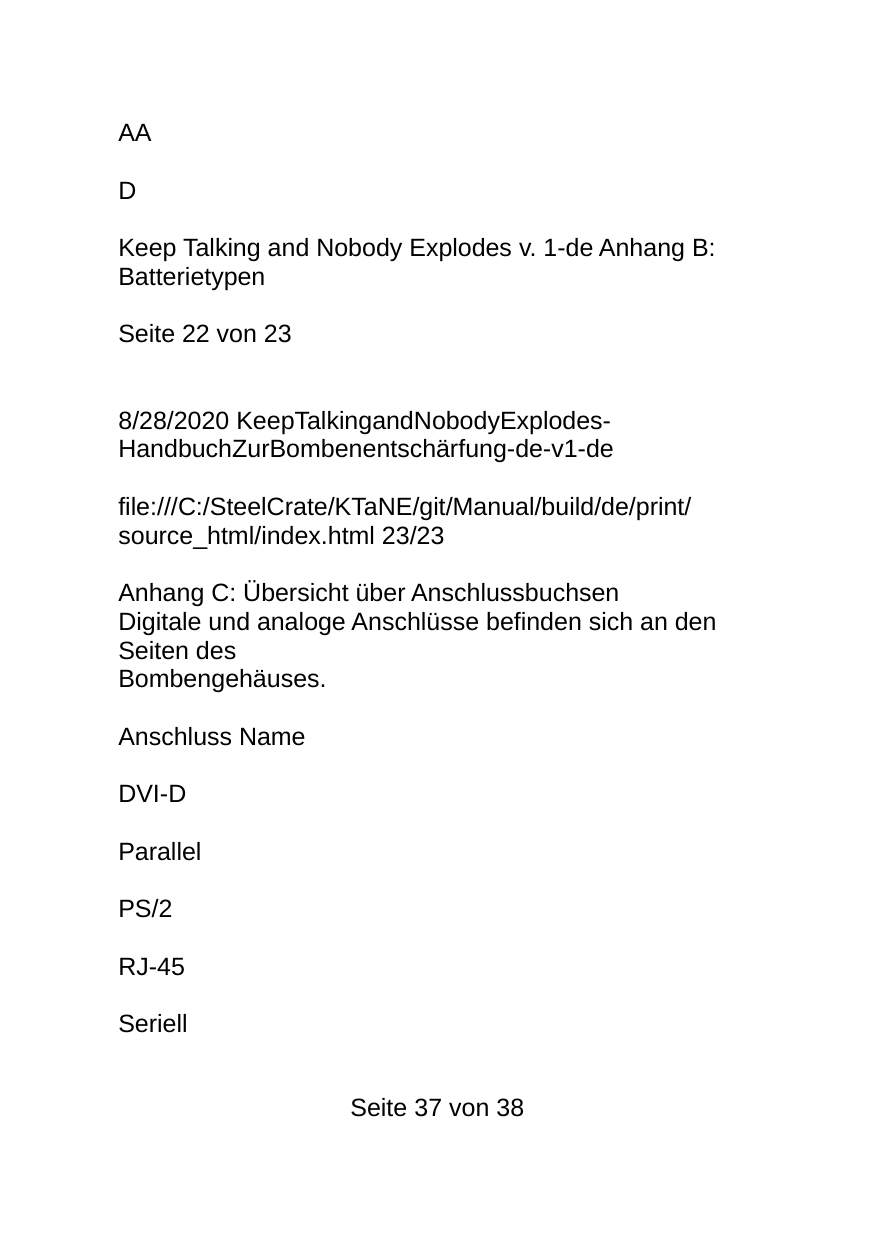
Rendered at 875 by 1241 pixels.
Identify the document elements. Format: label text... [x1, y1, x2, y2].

text Anschluss Name [118, 722, 756, 751]
text PS/2 [118, 894, 756, 923]
text DVI-D [118, 779, 756, 808]
text 8/28/2020 KeepTalkingandNobodyExplodes-HandbuchZurBombenentschärfung-de-v1-de [118, 406, 756, 463]
text file:///C:/SteelCrate/KTaNE/git/Manual/build/de/print/source_html/index.html 23/23 [118, 492, 756, 549]
text Anhang C: Übersicht über Anschlussbuchsen [118, 578, 756, 607]
text Seriell [118, 1009, 756, 1038]
text Keep Talking and Nobody Explodes v. 1-de Anhang B: Batterietypen [118, 233, 756, 291]
text RJ-45 [118, 952, 756, 981]
text Parallel [118, 837, 756, 866]
text Bombengehäuses. [118, 664, 756, 693]
text AA [118, 118, 756, 147]
text D [118, 176, 756, 204]
text Digitale und analoge Anschlüsse befinden sich an den Seiten des [118, 607, 756, 664]
text Seite 22 von 23 [118, 319, 756, 348]
